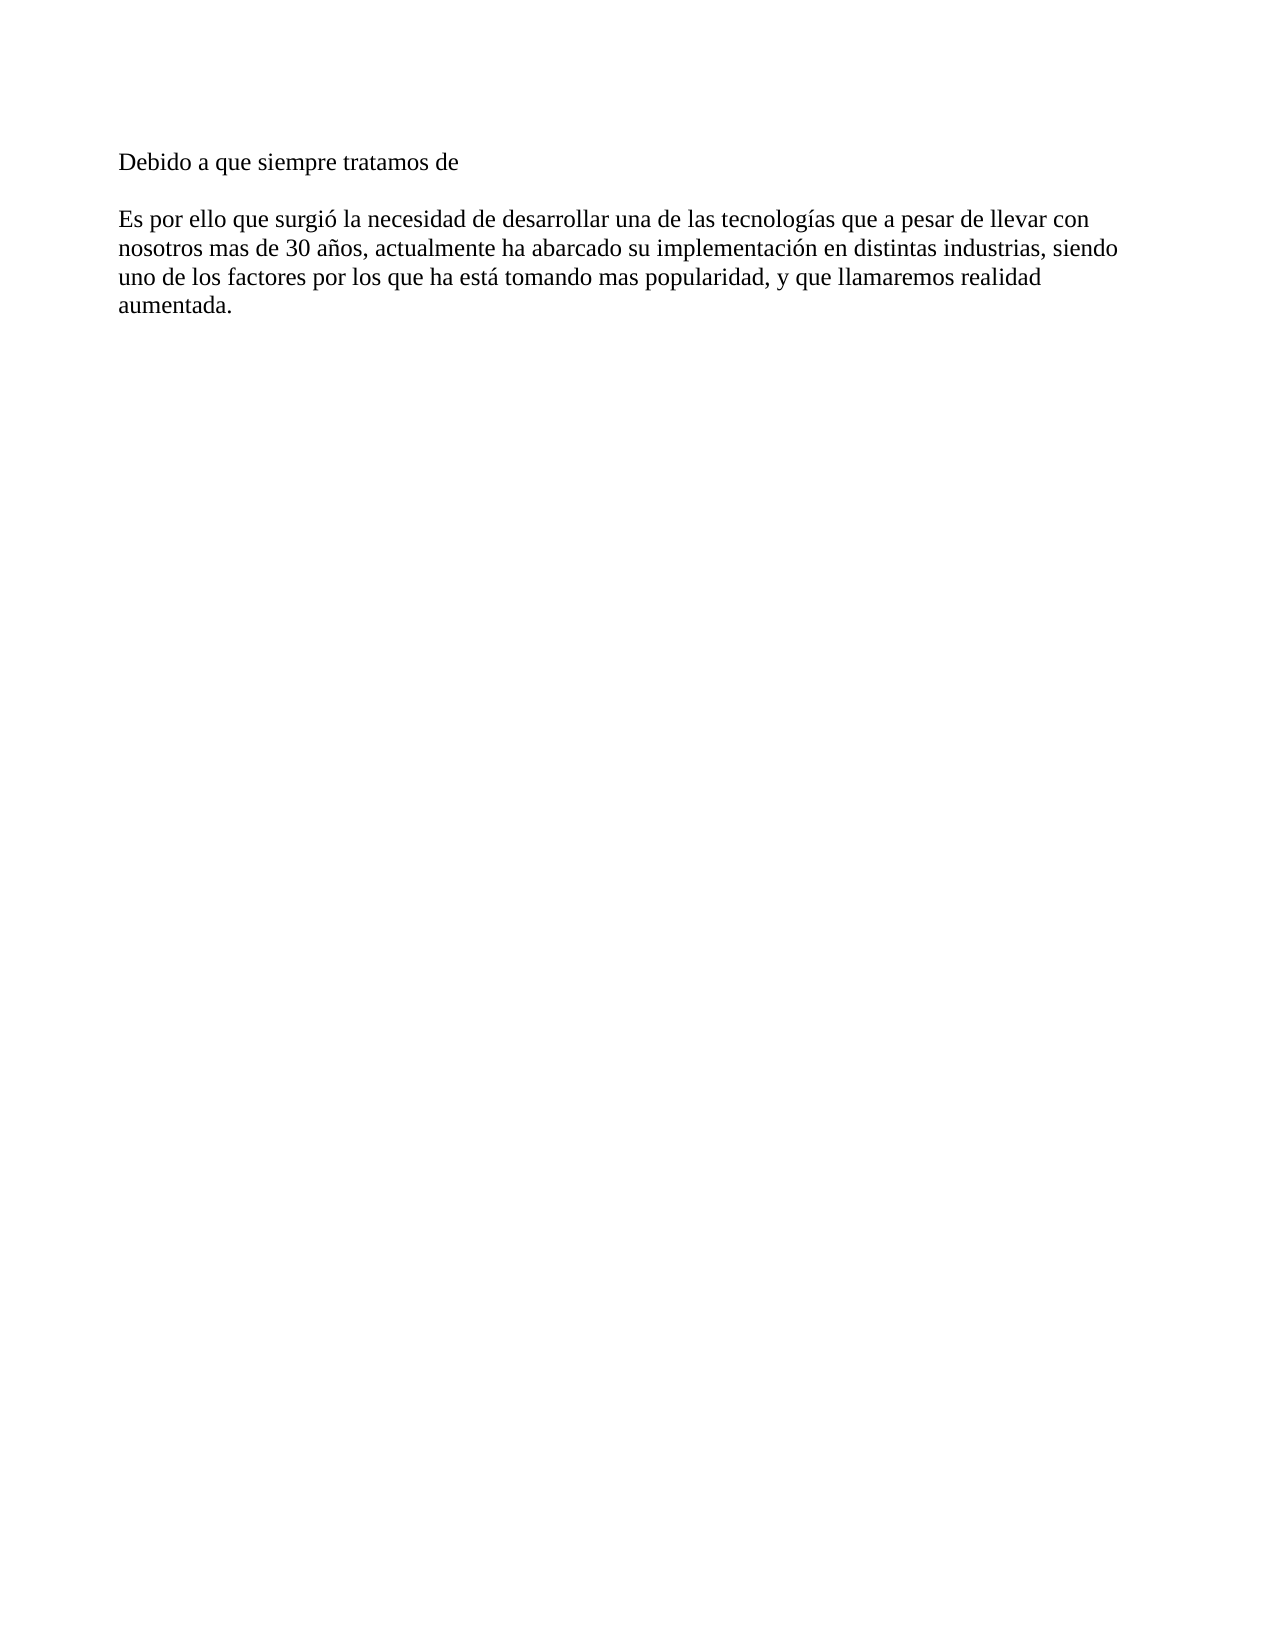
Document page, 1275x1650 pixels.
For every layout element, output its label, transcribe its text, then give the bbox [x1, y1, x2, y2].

text Debido a que siempre tratamos de [118, 147, 1157, 176]
text Es por ello que surgió la necesidad de desarrollar una de las tecnologías que a pesar de llevar con nosotros mas de 30 años, actualmente ha abarcado su implementación en distintas industrias, siendo uno de los factores por los que ha está tomando mas popularidad, y que llamaremos realidad aumentada. [118, 204, 1157, 319]
